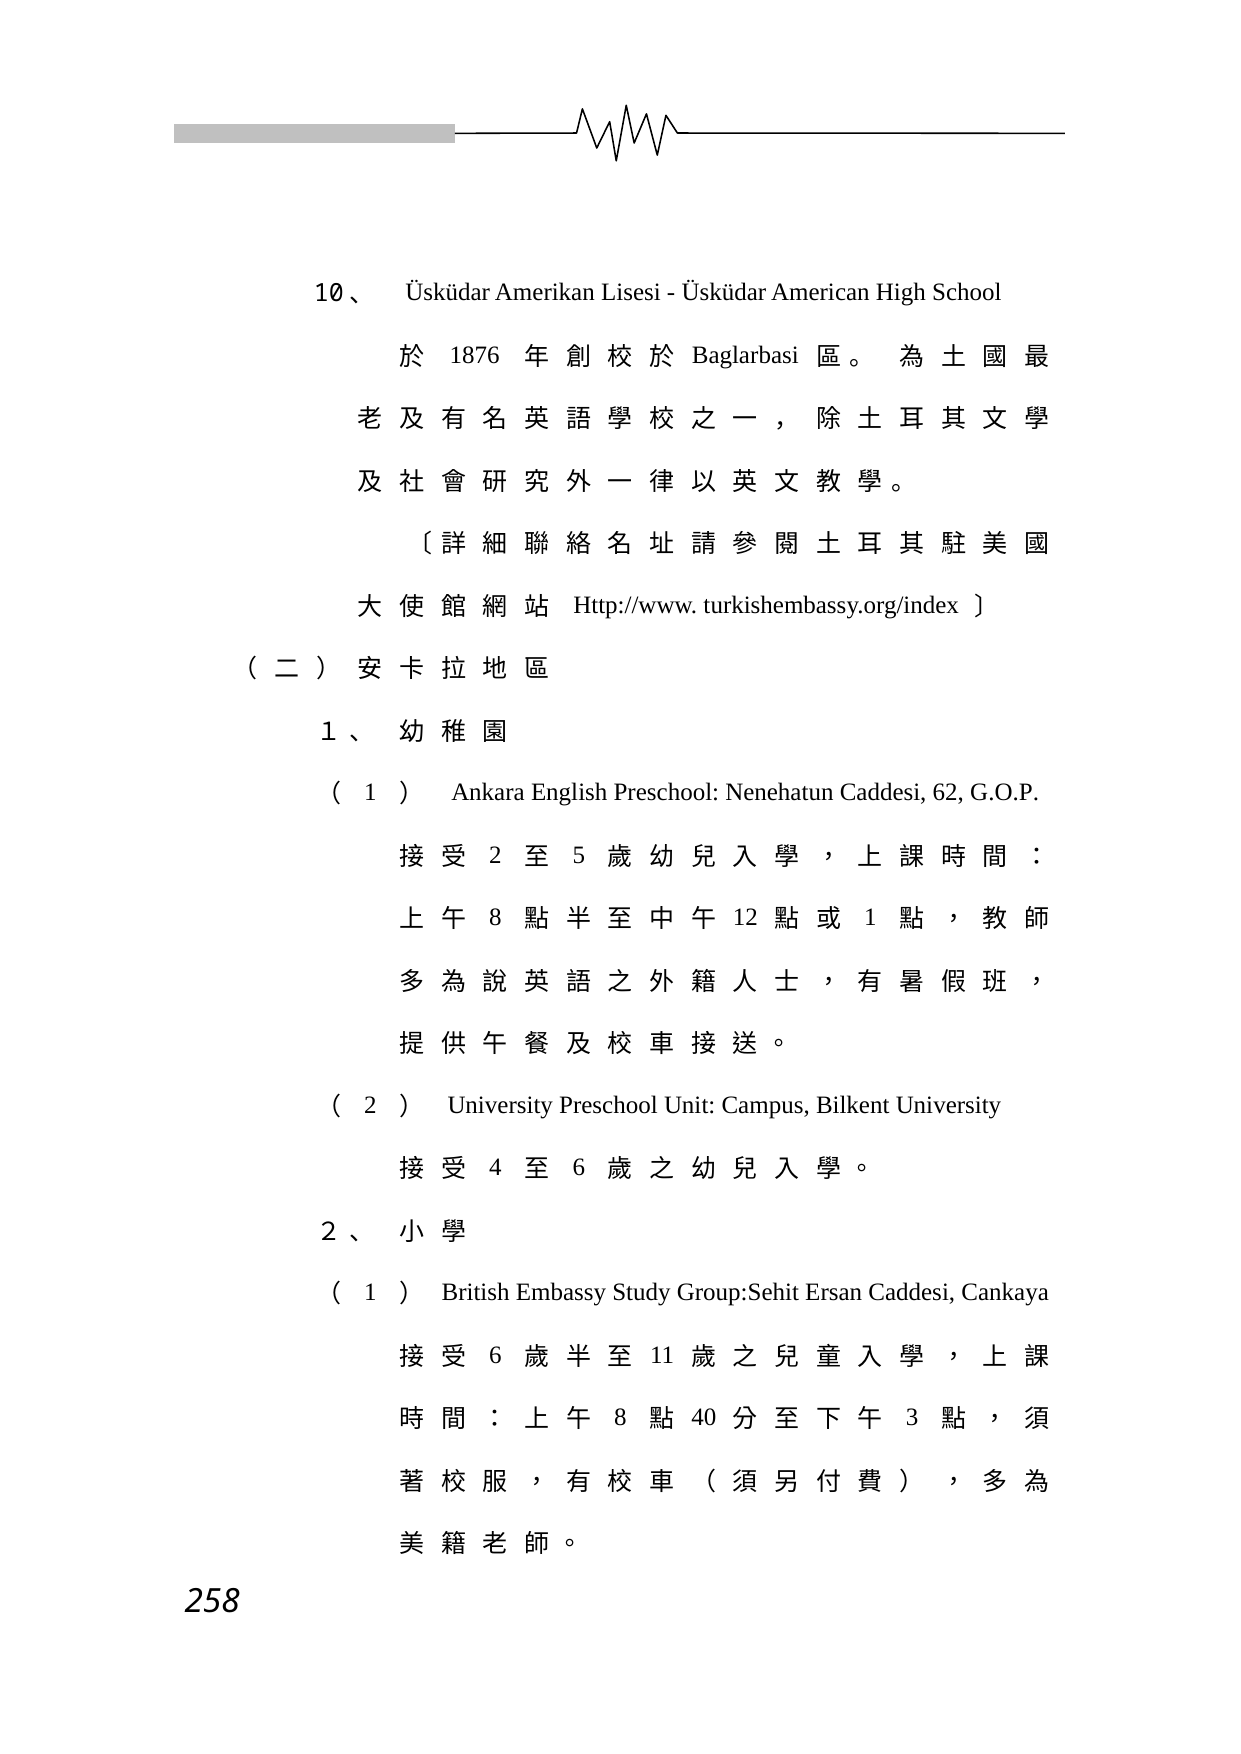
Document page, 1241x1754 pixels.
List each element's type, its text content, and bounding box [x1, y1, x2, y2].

text （2）University Preschool Unit: Campus, Bilkent University [306, 1063, 1058, 1125]
text （1）Ankara English Preschool: Nenehatun Caddesi, 62, G.O.P. [306, 750, 1058, 813]
text 〔詳細聯絡名址請參閱土耳其駐美國大使館網站Http://www. turkishembassy.org/index〕 [330, 500, 1058, 625]
text 10、Üsküdar Amerikan Lisesi - Üsküdar American High School [281, 250, 1058, 313]
text 接受4至6歲之幼兒入學。 [367, 1125, 1058, 1188]
text １、幼稚園 [281, 688, 1058, 750]
text （1）British Embassy Study Group:Sehit Ersan Caddesi, Cankaya [306, 1250, 1058, 1313]
text （二）安卡拉地區 [207, 625, 1058, 688]
text ２、小學 [281, 1188, 1058, 1250]
text 於1876年創校於Baglarbasi區。為土國最老及有名英語學校之一，除土耳其文學及社會研究外一律以英文教學。 [330, 313, 1058, 500]
text 接受6歲半至11歲之兒童入學，上課時間：上午8點40分至下午3點，須著校服，有校車（須另付費），多為美籍老師。 [367, 1313, 1058, 1563]
text 接受2至5歲幼兒入學，上課時間：上午8點半至中午12點或1點，教師多為說英語之外籍人士，有暑假班，提供午餐及校車接送。 [367, 813, 1058, 1063]
